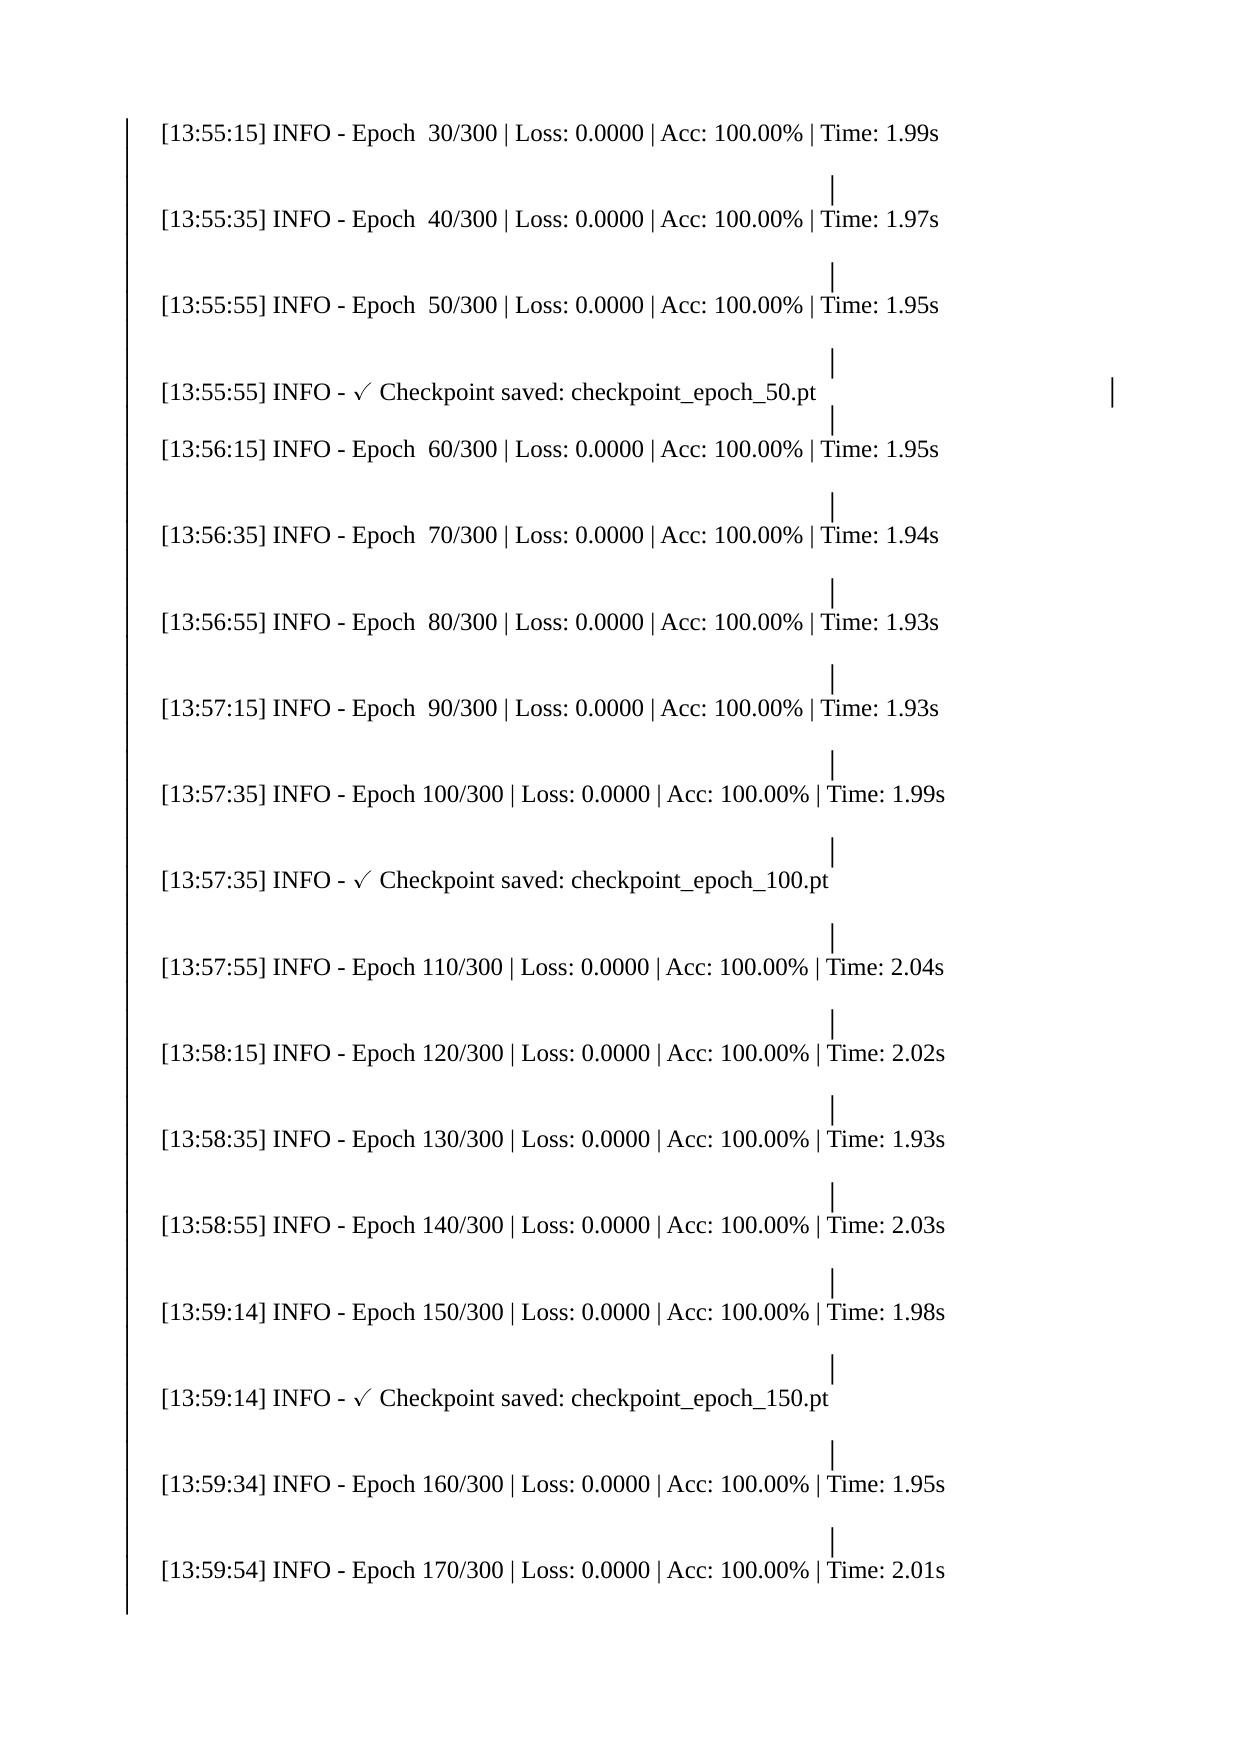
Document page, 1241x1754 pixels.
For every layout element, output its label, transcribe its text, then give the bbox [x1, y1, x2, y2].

text │ │ [128, 923, 831, 952]
text │ │ [833, 1268, 1122, 1297]
text │ │ [118, 176, 126, 204]
text │ │ [128, 751, 831, 779]
text │ │ [118, 751, 126, 779]
text │ [13:59:34] INFO - Epoch 160/300 | Loss: 0.0000 | Acc: 100.00% | Time: 1.95s │ [128, 1469, 1122, 1527]
text │ [13:57:55] INFO - Epoch 110/300 | Loss: 0.0000 | Acc: 100.00% | Time: 2.04s │ [128, 952, 1122, 1009]
text │ [13:59:14] INFO - ✓ Checkpoint saved: checkpoint_epoch_150.pt │ [128, 1383, 1122, 1441]
text │ │ [128, 1096, 831, 1124]
text │ │ [118, 1096, 126, 1124]
text │ │ [833, 1009, 1122, 1038]
text │ [13:58:55] INFO - Epoch 140/300 | Loss: 0.0000 | Acc: 100.00% | Time: 2.03s │ [128, 1211, 1122, 1268]
text │ │ [128, 1268, 831, 1297]
text │ [13:59:54] INFO - Epoch 170/300 | Loss: 0.0000 | Acc: 100.00% | Time: 2.01s │ [128, 1556, 1122, 1613]
text │ │ [128, 492, 831, 521]
text │ [13:57:35] INFO - ✓ Checkpoint saved: checkpoint_epoch_100.pt │ [128, 866, 1122, 923]
text │ │ [833, 923, 1122, 952]
text │ │ [118, 1268, 126, 1297]
text │ │ [833, 176, 1122, 204]
text │ │ [128, 406, 831, 434]
text │ │ [833, 406, 1122, 434]
text │ │ [833, 1441, 1122, 1469]
text │ │ [118, 1009, 126, 1038]
text │ │ [118, 406, 126, 434]
text │ │ [128, 1527, 831, 1556]
text │ [13:55:35] INFO - Epoch 40/300 | Loss: 0.0000 | Acc: 100.00% | Time: 1.97s │ [128, 204, 1122, 262]
text │ │ [118, 262, 126, 291]
text │ │ [833, 262, 1122, 291]
text │ │ [118, 578, 126, 607]
text │ [13:57:15] INFO - Epoch 90/300 | Loss: 0.0000 | Acc: 100.00% | Time: 1.93s │ [128, 693, 1122, 751]
text │ │ [833, 1096, 1122, 1124]
text │ │ [833, 1182, 1122, 1211]
text │ │ [118, 348, 126, 377]
text │ │ [118, 1354, 126, 1383]
text │ │ [833, 837, 1122, 866]
text │ │ [833, 492, 1122, 521]
text │ │ [128, 664, 831, 693]
text │ [13:56:15] INFO - Epoch 60/300 | Loss: 0.0000 | Acc: 100.00% | Time: 1.95s │ [128, 434, 1122, 492]
text │ │ [128, 1182, 831, 1211]
text │ [13:55:15] INFO - Epoch 30/300 | Loss: 0.0000 | Acc: 100.00% | Time: 1.99s │ [128, 118, 1122, 176]
text │ │ [833, 1354, 1122, 1383]
text │ │ [118, 492, 126, 521]
text │ │ [833, 1527, 1122, 1556]
text │ │ [128, 1441, 831, 1469]
text │ │ [118, 837, 126, 866]
text │ [13:58:35] INFO - Epoch 130/300 | Loss: 0.0000 | Acc: 100.00% | Time: 1.93s │ [128, 1124, 1122, 1182]
text │ │ [833, 664, 1122, 693]
text │ │ [118, 1182, 126, 1211]
text │ │ [128, 176, 831, 204]
text │ │ [118, 664, 126, 693]
text │ [13:56:35] INFO - Epoch 70/300 | Loss: 0.0000 | Acc: 100.00% | Time: 1.94s │ [128, 521, 1122, 578]
text │ │ [128, 1009, 831, 1038]
text │ [13:57:35] INFO - Epoch 100/300 | Loss: 0.0000 | Acc: 100.00% | Time: 1.99s │ [128, 779, 1122, 837]
text │ │ [128, 262, 831, 291]
text │ │ [118, 1527, 126, 1556]
text │ [13:56:55] INFO - Epoch 80/300 | Loss: 0.0000 | Acc: 100.00% | Time: 1.93s │ [128, 607, 1122, 664]
text │ │ [128, 348, 831, 377]
text │ [13:55:55] INFO - Epoch 50/300 | Loss: 0.0000 | Acc: 100.00% | Time: 1.95s │ [128, 291, 1122, 348]
text │ │ [833, 578, 1122, 607]
text │ │ [833, 751, 1122, 779]
text │ │ [118, 923, 126, 952]
text │ │ [128, 1354, 831, 1383]
text │ [13:55:55] INFO - ✓ Checkpoint saved: checkpoint_epoch_50.pt │ [128, 377, 1111, 406]
text │ │ [128, 578, 831, 607]
text │ │ [833, 348, 1122, 377]
text │ │ [128, 837, 831, 866]
text │ │ [118, 1441, 126, 1469]
text │ [13:59:14] INFO - Epoch 150/300 | Loss: 0.0000 | Acc: 100.00% | Time: 1.98s │ [128, 1297, 1122, 1354]
text │ [13:58:15] INFO - Epoch 120/300 | Loss: 0.0000 | Acc: 100.00% | Time: 2.02s │ [128, 1038, 1122, 1096]
